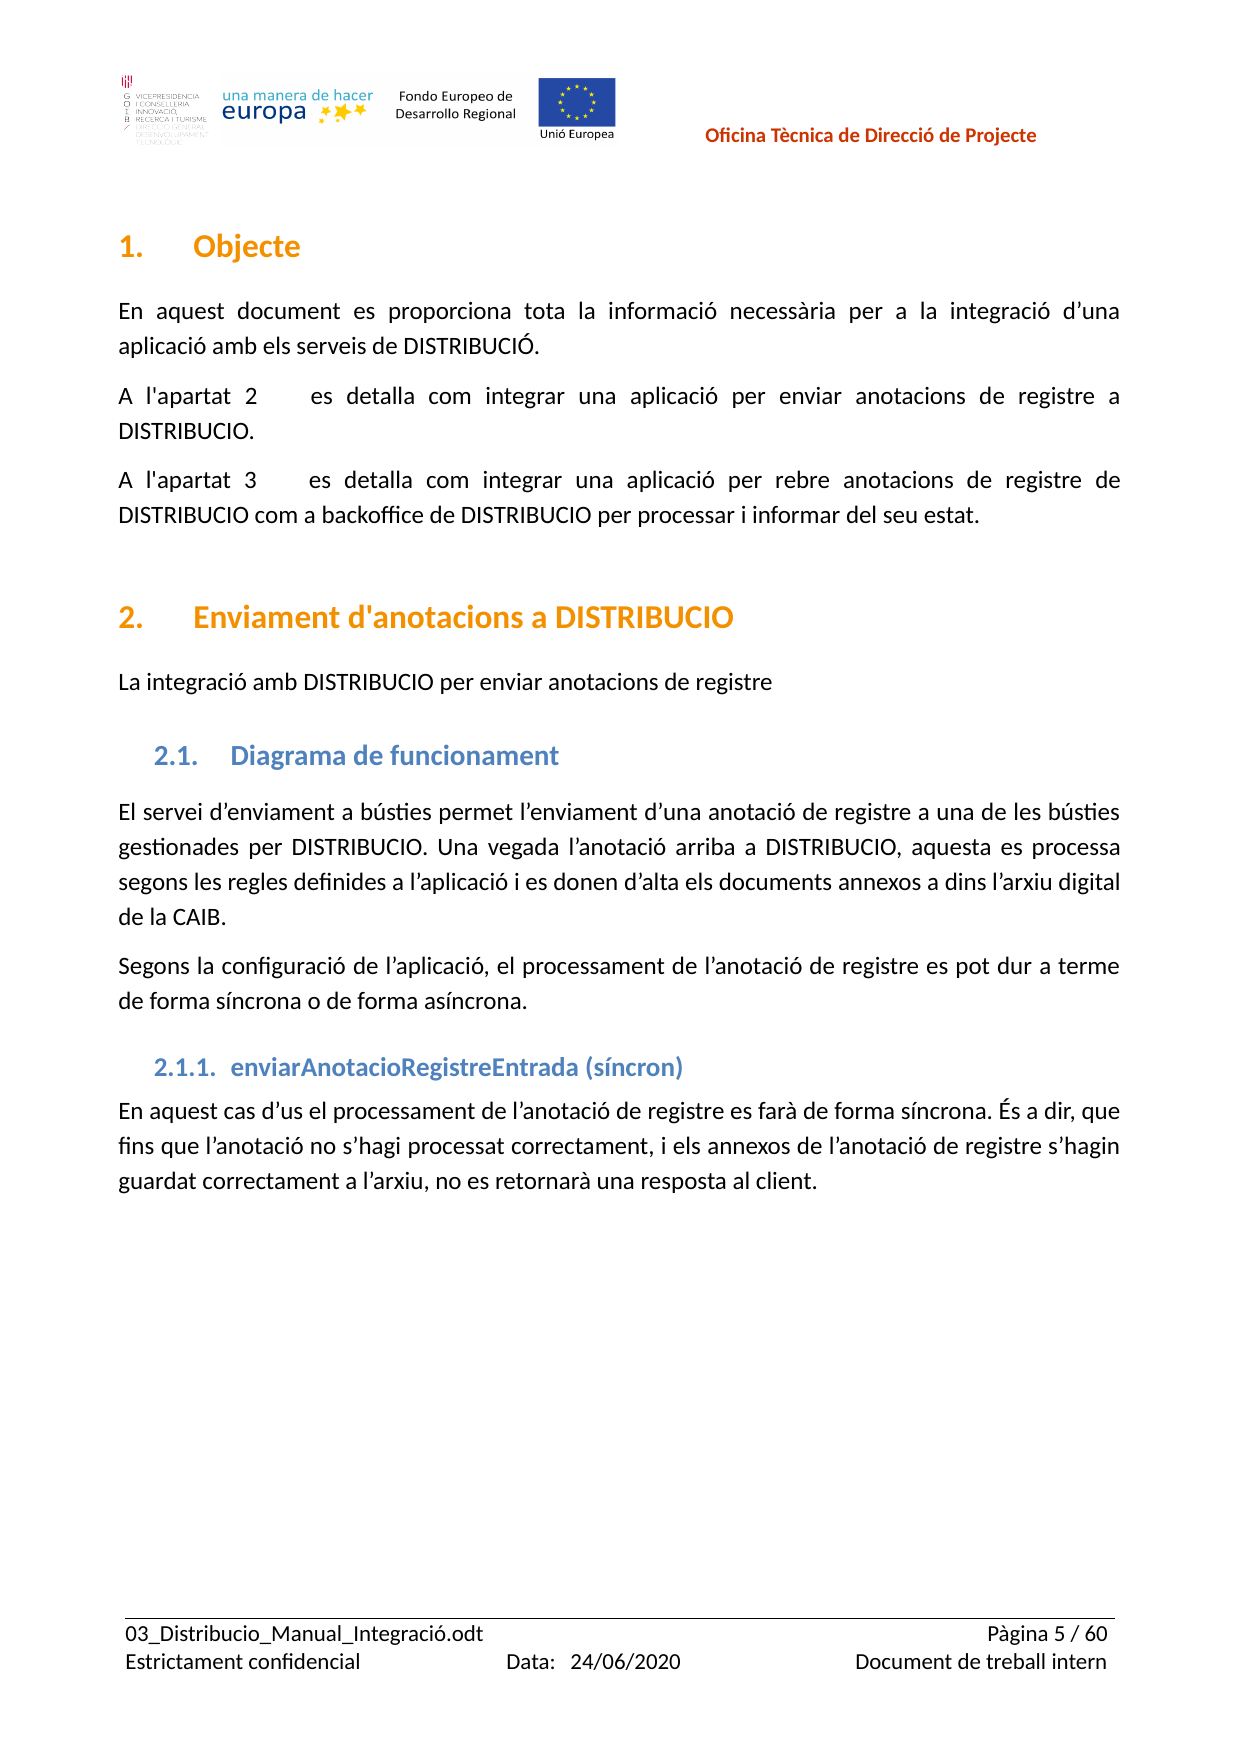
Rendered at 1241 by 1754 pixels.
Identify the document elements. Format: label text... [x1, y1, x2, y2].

subtitle Enviament d'anotacions a DISTRIBUCIO [118, 596, 1122, 637]
text A l'apartat 2 es detalla com integrar una aplicació per enviar anotacions de registre a DISTRIBUCIO. [118, 380, 1122, 445]
text El servei d’enviament a bústies permet l’enviament d’una anotació de registre a una de les bústies gestionades per DISTRIBUCIO. Una vegada l’anotació arriba a DISTRIBUCIO, aquesta es processa segons les regles definides a l’aplicació i es donen d’alta els documents annexos a dins l’arxiu digital de la CAIB. [118, 796, 1122, 931]
text En aquest cas d’us el processament de l’anotació de registre es farà de forma síncrona. És a dir, que fins que l’anotació no s’hagi processat correctament, i els annexos de l’anotació de registre s’hagin guardat correctament a l’arxiu, no es retornarà una resposta al client. [118, 1095, 1122, 1196]
picture [219, 73, 621, 147]
text Segons la configuració de l’aplicació, el processament de l’anotació de registre es pot dur a terme de forma síncrona o de forma asíncrona. [118, 951, 1122, 1016]
subtitle Diagrama de funcionament [153, 737, 1122, 772]
picture [118, 73, 213, 147]
subtitle enviarAnotacioRegistreEntrada (síncron) [153, 1050, 1122, 1083]
text En aquest document es proporciona tota la informació necessària per a la integració d’una aplicació amb els serveis de DISTRIBUCIÓ. [118, 295, 1122, 361]
subtitle Objecte [118, 225, 1122, 266]
text A l'apartat 3 es detalla com integrar una aplicació per rebre anotacions de registre de DISTRIBUCIO com a backoffice de DISTRIBUCIO per processar i informar del seu estat. [118, 464, 1122, 530]
text La integració amb DISTRIBUCIO per enviar anotacions de registre [118, 666, 1122, 697]
